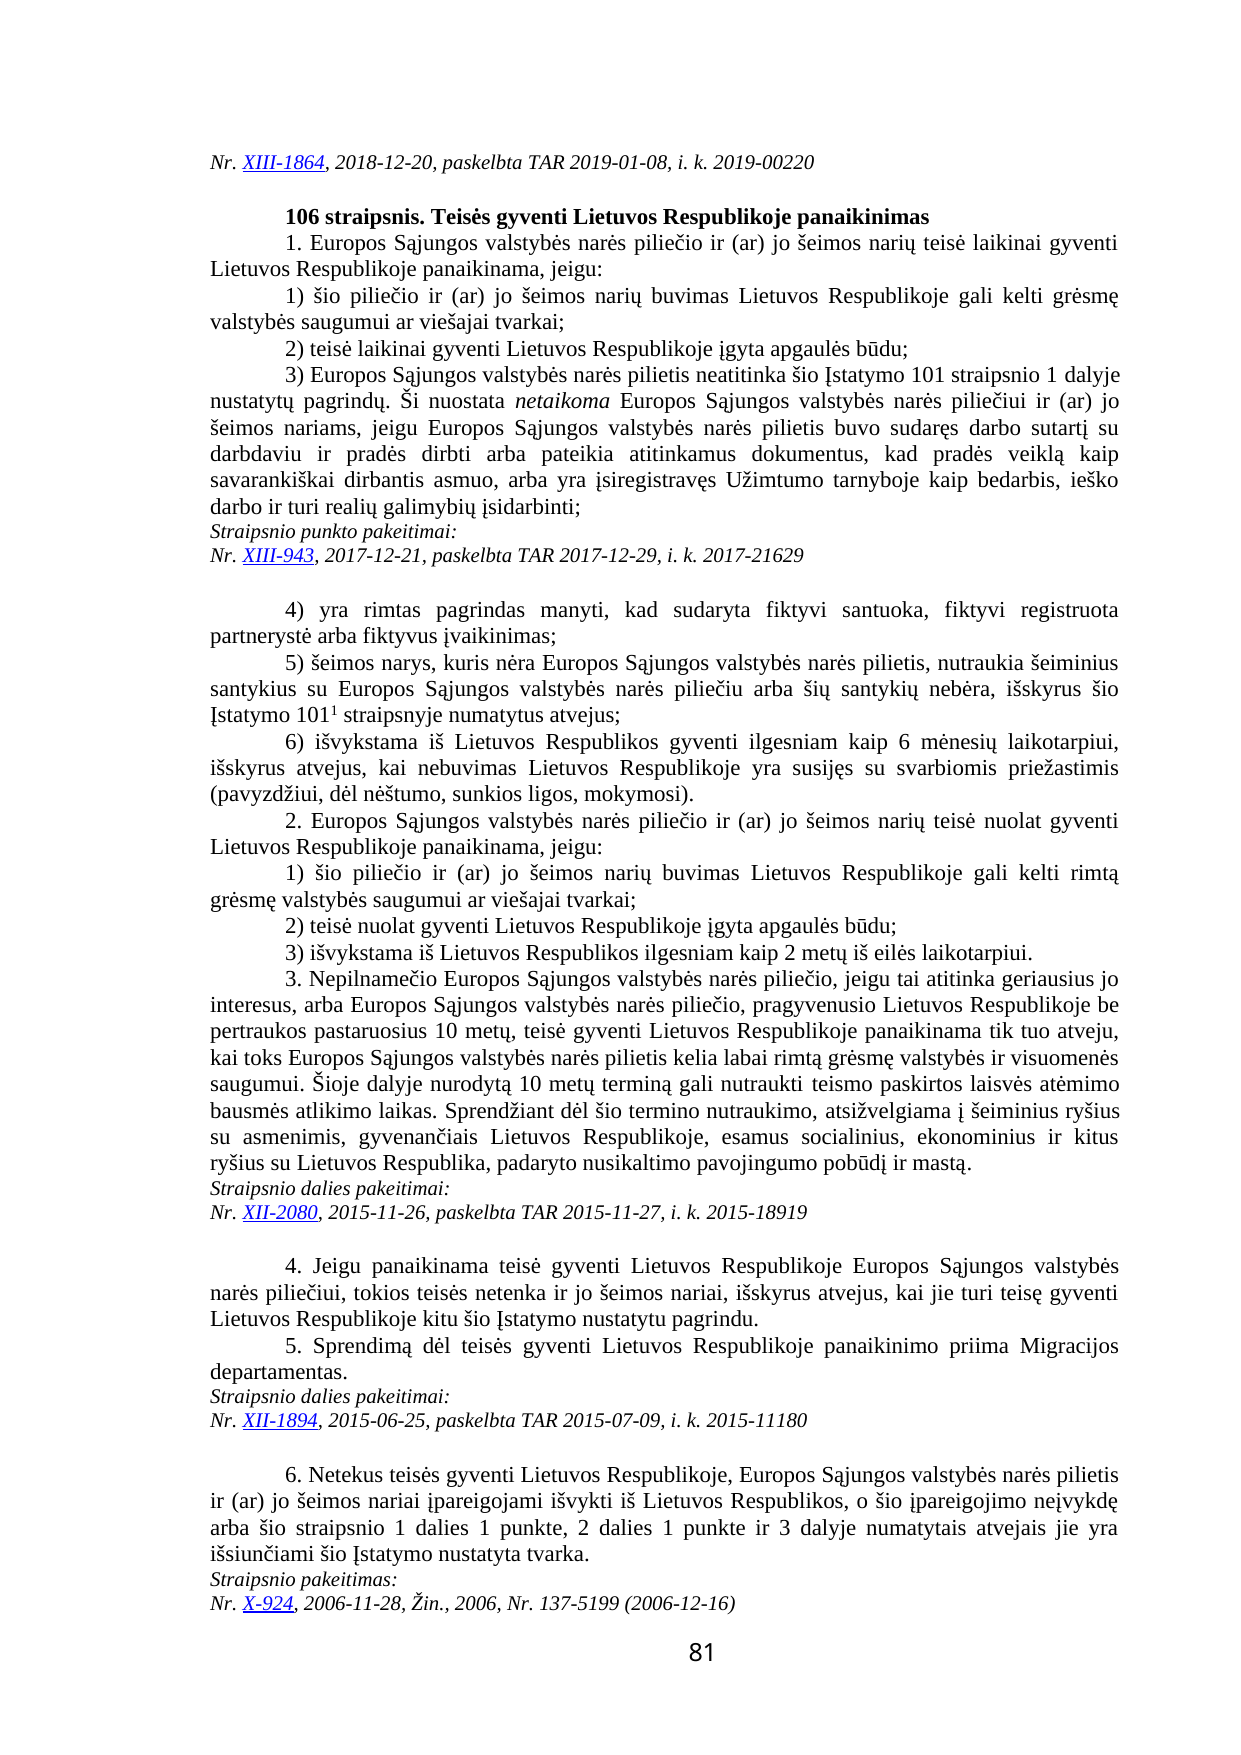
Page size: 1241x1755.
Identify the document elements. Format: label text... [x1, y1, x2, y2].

text 2) teisė laikinai gyventi Lietuvos Respublikoje įgyta apgaulės būdu; [210, 334, 1120, 361]
text 1. Europos Sąjungos valstybės narės piliečio ir (ar) jo šeimos narių teisė laikinai gyventi Lietuvos Respublikoje panaikinama, jeigu: [210, 229, 1120, 282]
text 106 straipsnis. Teisės gyventi Lietuvos Respublikoje panaikinimas [210, 203, 1120, 229]
text 1) šio piliečio ir (ar) jo šeimos narių buvimas Lietuvos Respublikoje gali kelti grėsmę valstybės saugumui ar viešajai tvarkai; [210, 282, 1120, 334]
text Nr. XIII-1864, 2018-12-20, paskelbta TAR 2019-01-08, i. k. 2019-00220 [210, 150, 1120, 174]
text 2. Europos Sąjungos valstybės narės piliečio ir (ar) jo šeimos narių teisė nuolat gyventi Lietuvos Respublikoje panaikinama, jeigu: [210, 807, 1120, 859]
text Straipsnio dalies pakeitimai: [210, 1384, 1120, 1408]
text Nr. XIII-943, 2017-12-21, paskelbta TAR 2017-12-29, i. k. 2017-21629 [210, 543, 1120, 567]
text 2) teisė nuolat gyventi Lietuvos Respublikoje įgyta apgaulės būdu; [210, 912, 1120, 938]
text 6. Netekus teisės gyventi Lietuvos Respublikoje, Europos Sąjungos valstybės narės pilietis ir (ar) jo šeimos nariai įpareigojami išvykti iš Lietuvos Respublikos, o šio įpareigojimo neįvykdę arba šio straipsnio 1 dalies 1 punkte, 2 dalies 1 punkte ir 3 dalyje numatytais atvejais jie yra išsiunčiami šio Įstatymo nustatyta tvarka. [210, 1461, 1120, 1567]
text 1) šio piliečio ir (ar) jo šeimos narių buvimas Lietuvos Respublikoje gali kelti rimtą grėsmę valstybės saugumui ar viešajai tvarkai; [210, 859, 1120, 912]
text Nr. XII-2080, 2015-11-26, paskelbta TAR 2015-11-27, i. k. 2015-18919 [210, 1200, 1120, 1224]
text 4. Jeigu panaikinama teisė gyventi Lietuvos Respublikoje Europos Sąjungos valstybės narės piliečiui, tokios teisės netenka ir jo šeimos nariai, išskyrus atvejus, kai jie turi teisę gyventi Lietuvos Respublikoje kitu šio Įstatymo nustatytu pagrindu. [210, 1253, 1120, 1332]
text Straipsnio pakeitimas: [210, 1567, 1120, 1591]
text Nr. X-924, 2006-11-28, Žin., 2006, Nr. 137-5199 (2006-12-16) [210, 1591, 1120, 1615]
text Straipsnio punkto pakeitimai: [210, 519, 1120, 543]
text Straipsnio dalies pakeitimai: [210, 1176, 1120, 1200]
text 5. Sprendimą dėl teisės gyventi Lietuvos Respublikoje panaikinimo priima Migracijos departamentas. [210, 1332, 1120, 1384]
text 4) yra rimtas pagrindas manyti, kad sudaryta fiktyvi santuoka, fiktyvi registruota partnerystė arba fiktyvus įvaikinimas; [210, 596, 1120, 649]
text 3. Nepilnamečio Europos Sąjungos valstybės narės piliečio, jeigu tai atitinka geriausius jo interesus, arba Europos Sąjungos valstybės narės piliečio, pragyvenusio Lietuvos Respublikoje be pertraukos pastaruosius 10 metų, teisė gyventi Lietuvos Respublikoje panaikinama tik tuo atveju, kai toks Europos Sąjungos valstybės narės pilietis kelia labai rimtą grėsmę valstybės ir visuomenės saugumui. Šioje dalyje nurodytą 10 metų terminą gali nutraukti teismo paskirtos laisvės atėmimo bausmės atlikimo laikas. Sprendžiant dėl šio termino nutraukimo, atsižvelgiama į šeiminius ryšius su asmenimis, gyvenančiais Lietuvos Respublikoje, esamus socialinius, ekonominius ir kitus ryšius su Lietuvos Respublika, padaryto nusikaltimo pavojingumo pobūdį ir mastą. [210, 965, 1120, 1176]
text 3) išvykstama iš Lietuvos Respublikos ilgesniam kaip 2 metų iš eilės laikotarpiui. [210, 938, 1120, 965]
text Nr. XII-1894, 2015-06-25, paskelbta TAR 2015-07-09, i. k. 2015-11180 [210, 1408, 1120, 1432]
text 6) išvykstama iš Lietuvos Respublikos gyventi ilgesniam kaip 6 mėnesių laikotarpiui, išskyrus atvejus, kai nebuvimas Lietuvos Respublikoje yra susijęs su svarbiomis priežastimis (pavyzdžiui, dėl nėštumo, sunkios ligos, mokymosi). [210, 728, 1120, 807]
text 5) šeimos narys, kuris nėra Europos Sąjungos valstybės narės pilietis, nutraukia šeiminius santykius su Europos Sąjungos valstybės narės piliečiu arba šių santykių nebėra, išskyrus šio Įstatymo 1011 straipsnyje numatytus atvejus; [210, 649, 1120, 728]
text 3) Europos Sąjungos valstybės narės pilietis neatitinka šio Įstatymo 101 straipsnio 1 dalyje nustatytų pagrindų. Ši nuostata netaikoma Europos Sąjungos valstybės narės piliečiui ir (ar) jo šeimos nariams, jeigu Europos Sąjungos valstybės narės pilietis buvo sudaręs darbo sutartį su darbdaviu ir pradės dirbti arba pateikia atitinkamus dokumentus, kad pradės veiklą kaip savarankiškai dirbantis asmuo, arba yra įsiregistravęs Užimtumo tarnyboje kaip bedarbis, ieško darbo ir turi realių galimybių įsidarbinti; [210, 361, 1120, 519]
